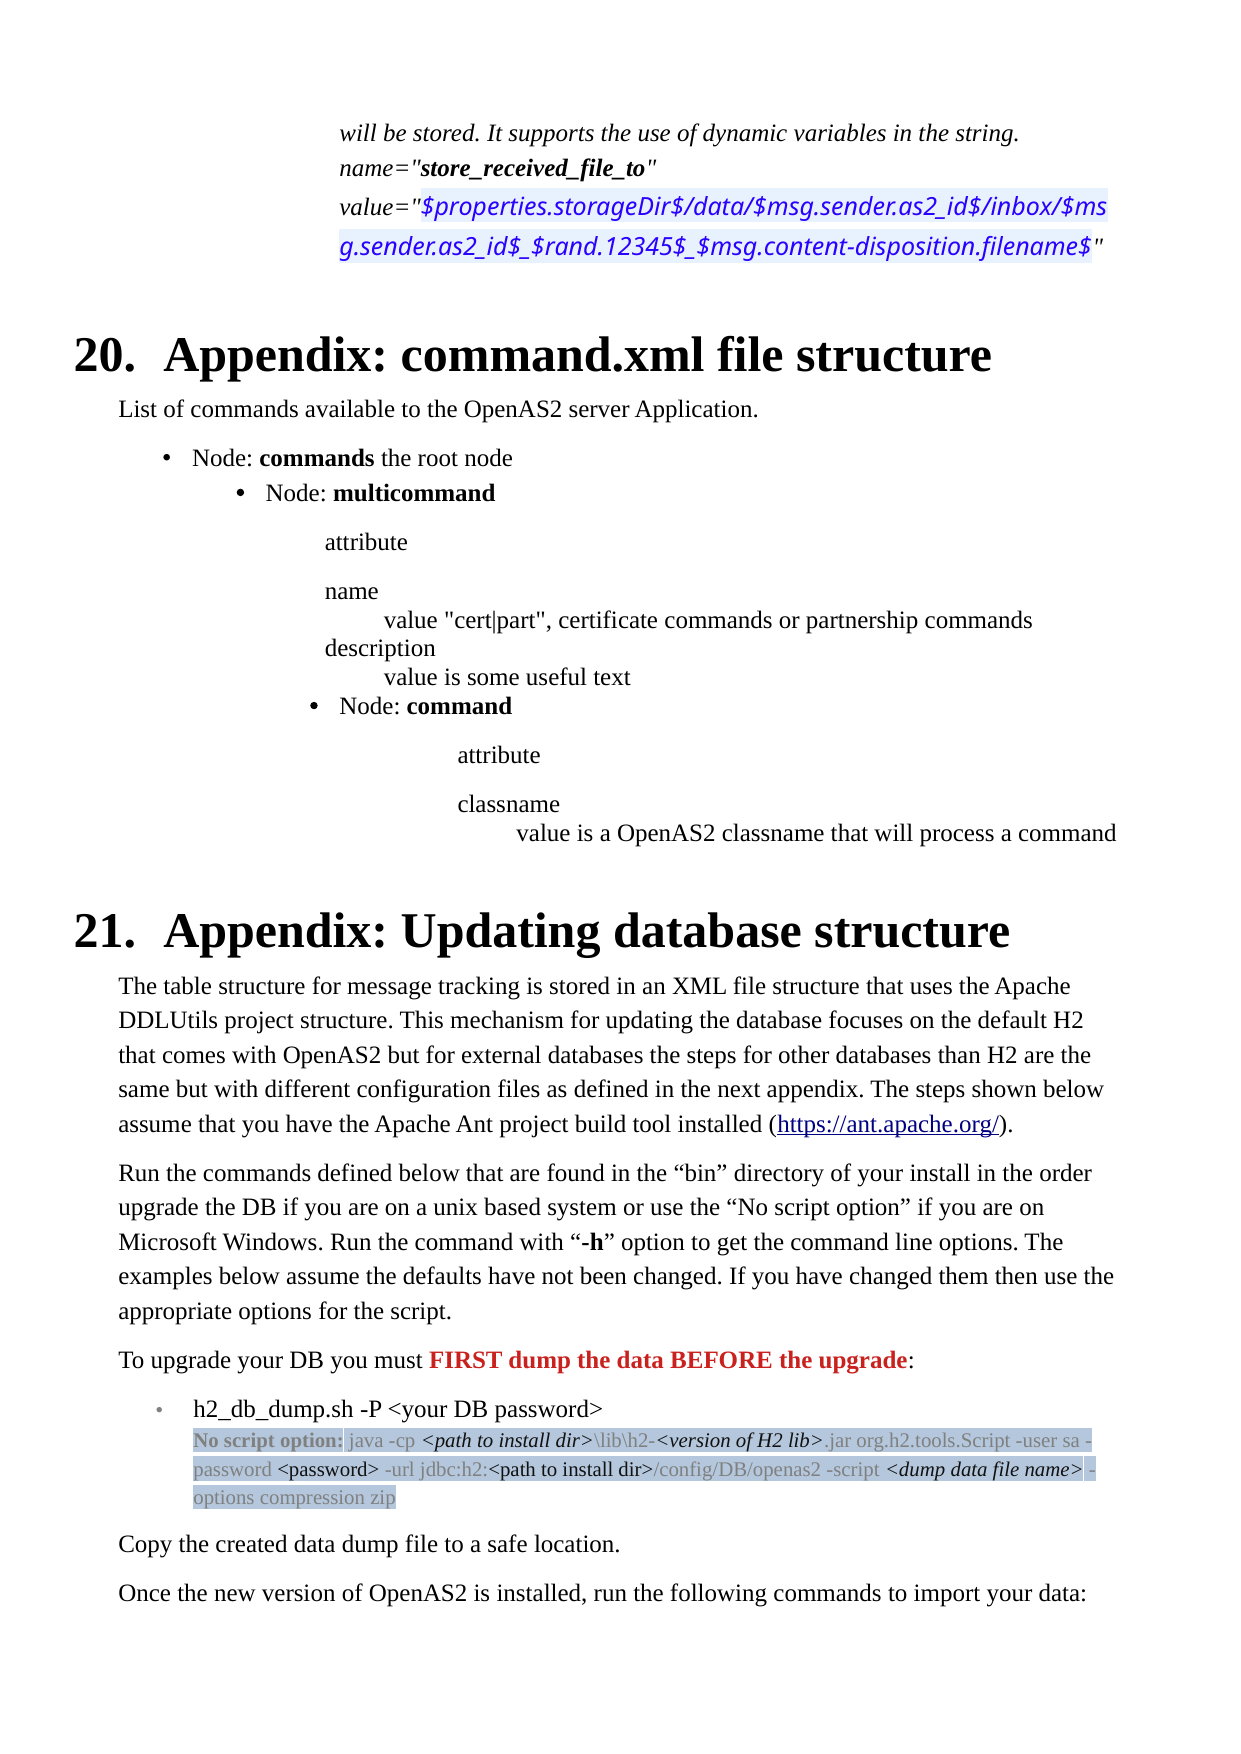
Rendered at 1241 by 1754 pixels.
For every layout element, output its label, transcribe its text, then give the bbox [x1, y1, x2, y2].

subtitle Appendix: command.xml file structure [73, 324, 1122, 382]
list Node: multicommand [236, 478, 1122, 507]
list value is a OpenAS2 classname that will process a command [487, 818, 1122, 847]
text List of commands available to the OpenAS2 server Application. [118, 394, 1122, 423]
list Node: commands the root node [162, 443, 1122, 472]
subtitle description [295, 633, 1122, 662]
text Copy the created data dump file to a safe location. [118, 1529, 1122, 1557]
text Once the new version of OpenAS2 is installed, run the following commands to import your data: [118, 1578, 1122, 1607]
list attribute [295, 527, 1122, 556]
list value is some useful text [354, 662, 1122, 691]
list Node: command [309, 691, 1122, 720]
text Run the commands defined below that are found in the “bin” directory of your install in the order upgrade the DB if you are on a unix based system or use the “No script option” if you are on Microsoft Windows. Run the command with “-h” option to get the command line options. The examples below assume the defaults have not been changed. If you have changed them then use the appropriate options for the script. [118, 1158, 1122, 1325]
list will be stored. It supports the use of dynamic variables in the string. name="store_received_file_to" value="$properties.storageDir$/data/$msg.sender.as2_id$/inbox/$msg.sender.as2_id$_$rand.12345$_$msg.content-disposition.filename$" [309, 118, 1122, 263]
list h2_db_dump.sh -P <your DB password> No script option: java -cp <path to install dir>\lib\h2-<version of H2 lib>.jar org.h2.tools.Script -user sa -password <password> -url jdbc:h2:<path to install dir>/config/DB/openas2 -script <dump data file name> -options compression zip [156, 1394, 1122, 1509]
list attribute [428, 740, 1122, 769]
subtitle name [295, 576, 1122, 605]
subtitle Appendix: Updating database structure [73, 901, 1122, 958]
text The table structure for message tracking is stored in an XML file structure that uses the Apache DDLUtils project structure. This mechanism for updating the database focuses on the default H2 that comes with OpenAS2 but for external databases the steps for other databases than H2 are the same but with different configuration files as defined in the next appendix. The steps shown below assume that you have the Apache Ant project build tool installed (https://ant.apache.org/). [118, 971, 1122, 1138]
subtitle classname [428, 789, 1122, 818]
list value "cert|part", certificate commands or partnership commands [354, 605, 1122, 633]
text To upgrade your DB you must FIRST dump the data BEFORE the upgrade: [118, 1345, 1122, 1374]
